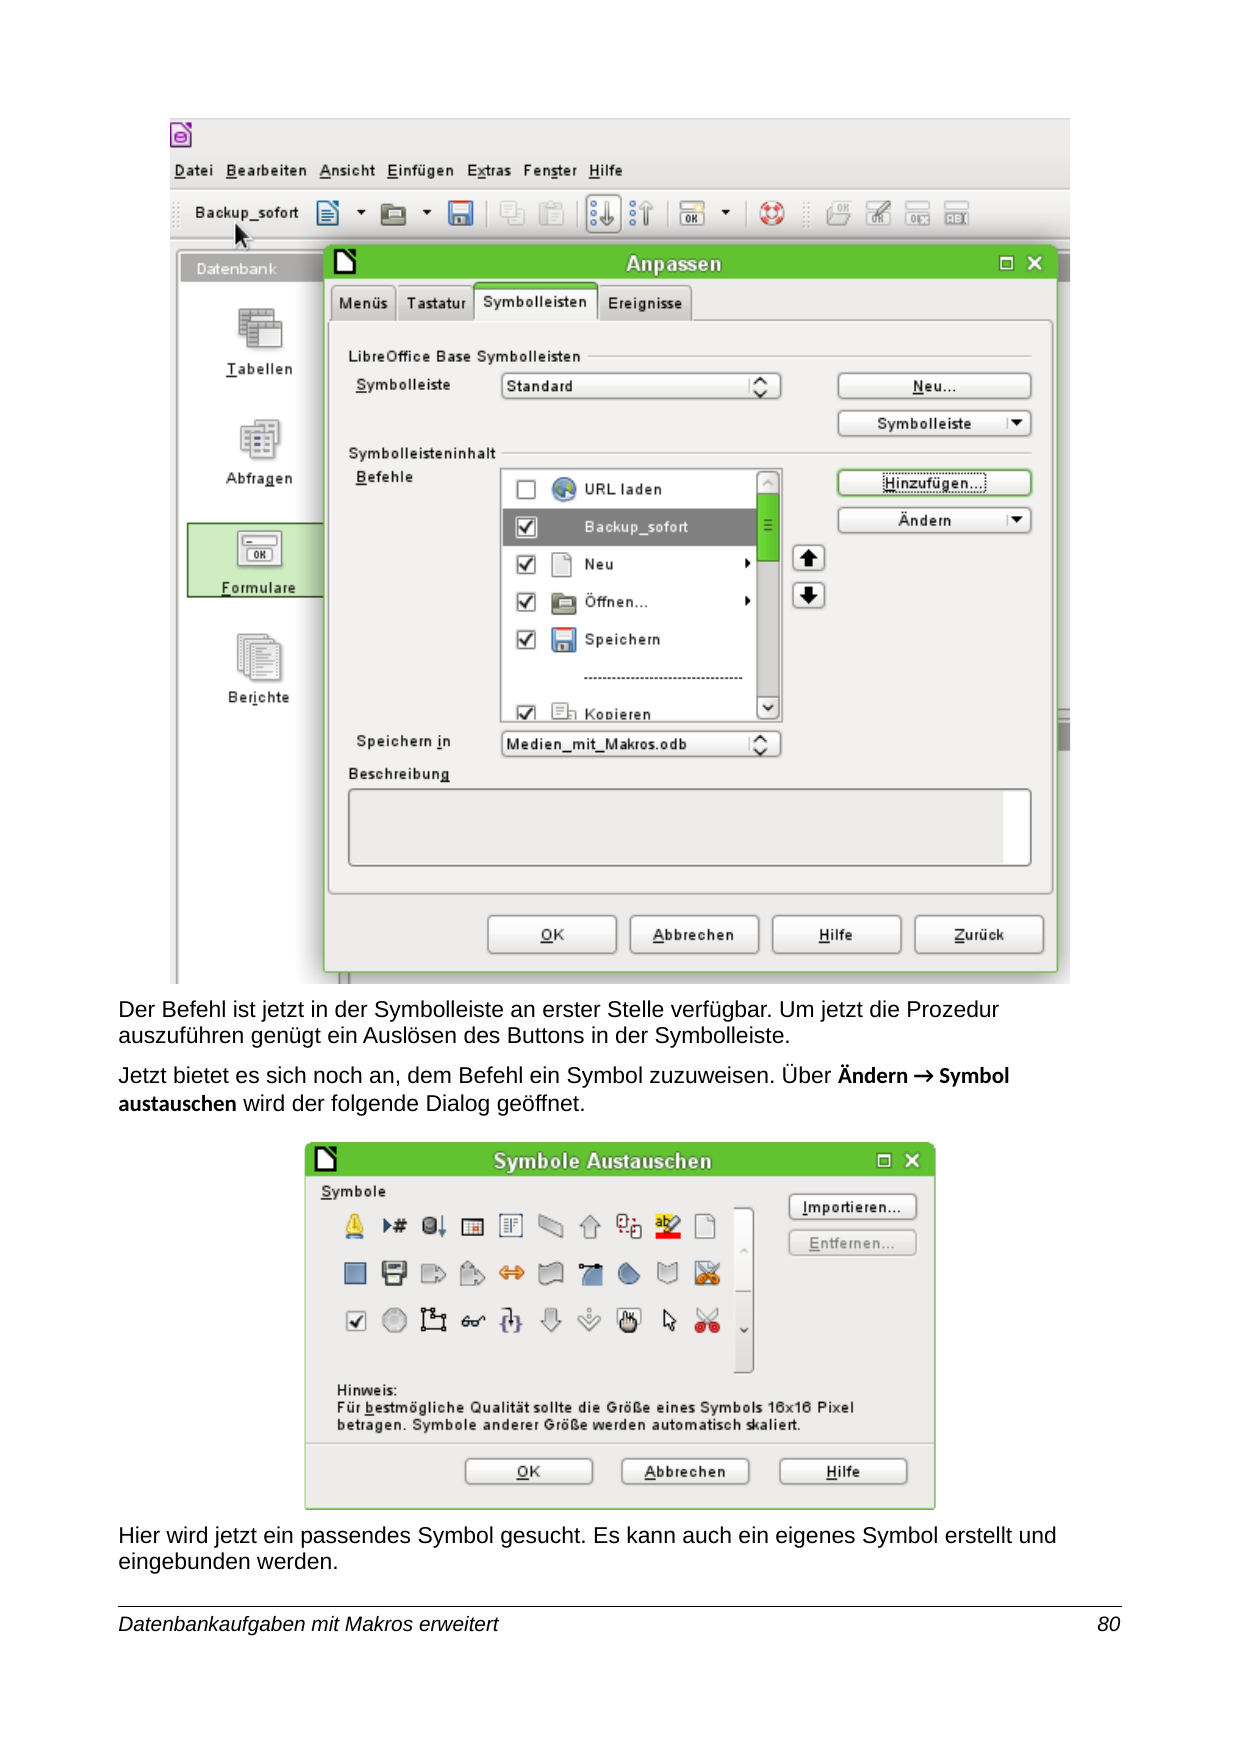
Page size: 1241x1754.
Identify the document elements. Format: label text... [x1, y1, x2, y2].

text Hier wird jetzt ein passendes Symbol gesucht. Es kann auch ein eigenes Symbol erstellt und eingebunden werden. [118, 1522, 1122, 1575]
text Jetzt bietet es sich noch an, dem Befehl ein Symbol zuzuweisen. Über Ändern → Symbol austauschen wird der folgende Dialog geöffnet. [118, 1061, 1122, 1117]
text Der Befehl ist jetzt in der Symbolleiste an erster Stelle verfügbar. Um jetzt die Prozedur auszuführen genügt ein Auslösen des Buttons in der Symbolleiste. [118, 996, 1122, 1049]
picture [170, 118, 1071, 984]
picture [304, 1142, 936, 1510]
